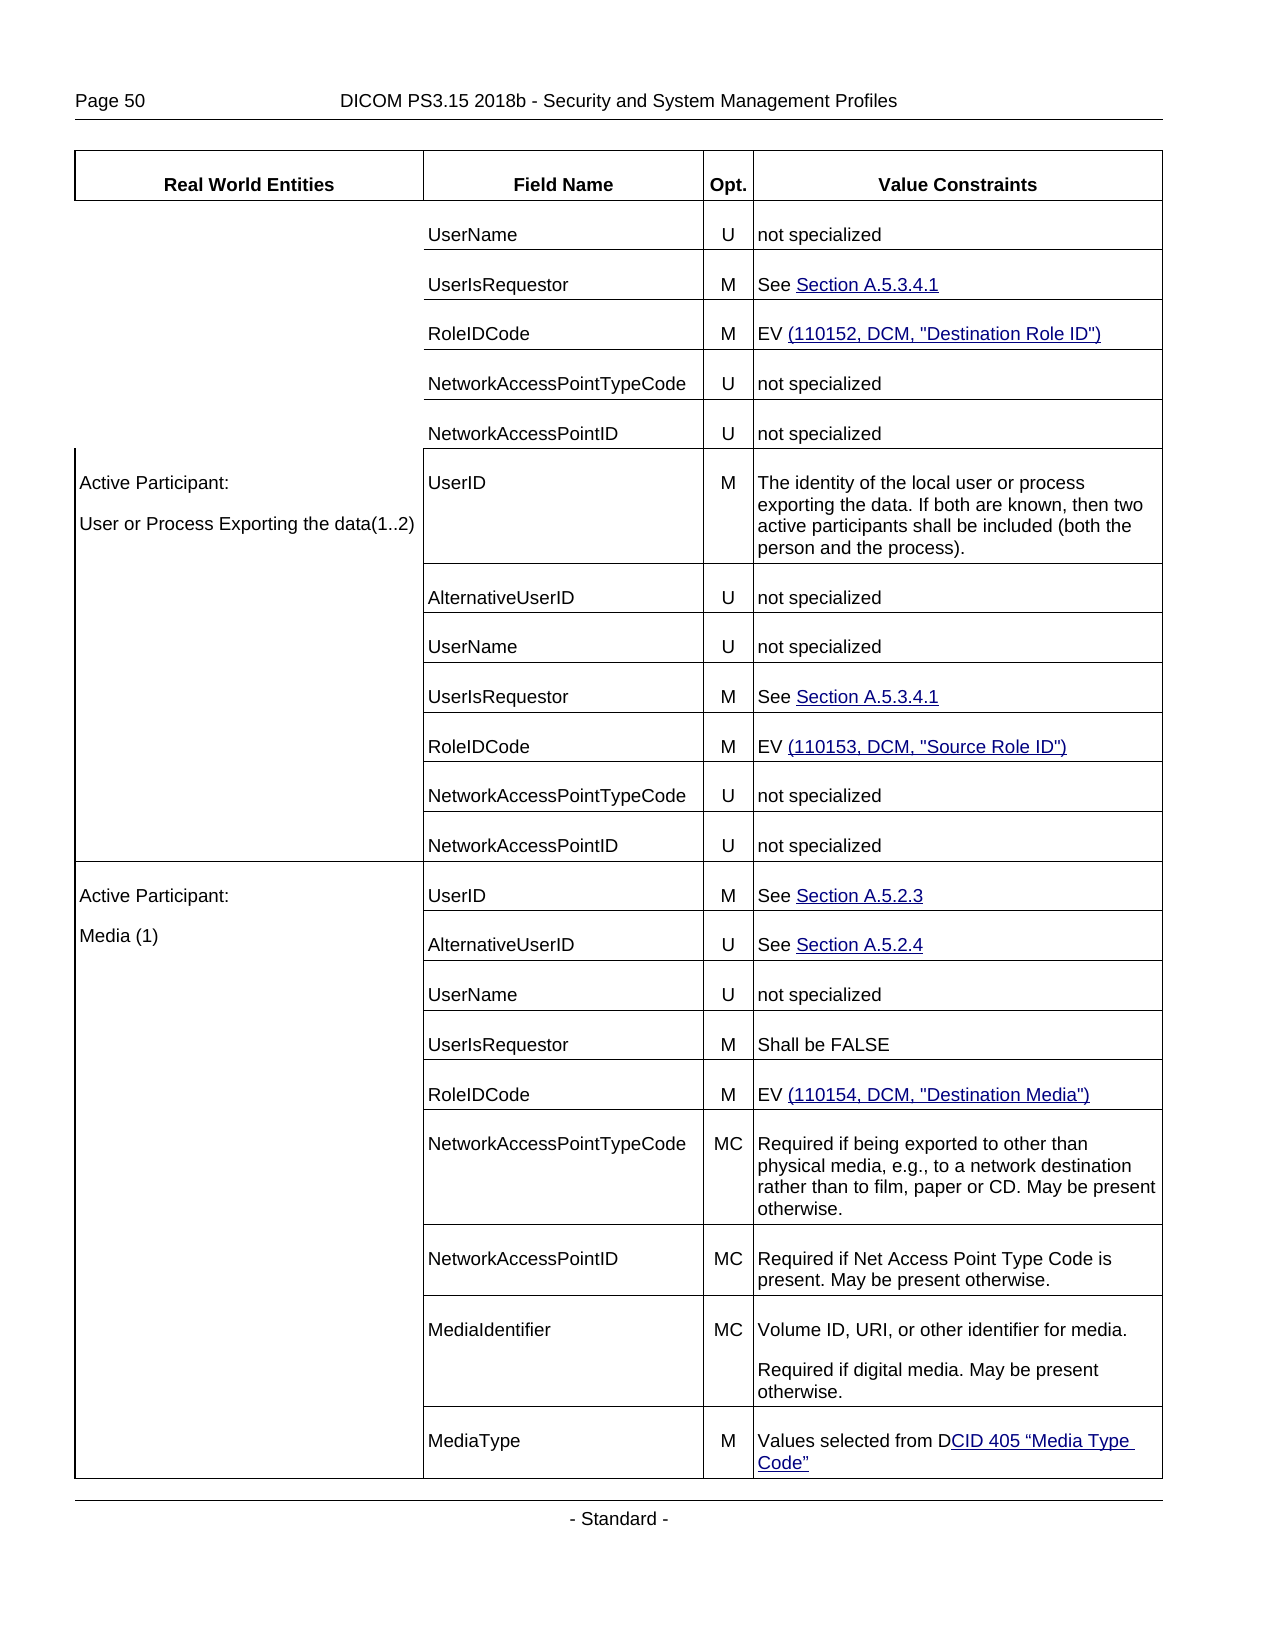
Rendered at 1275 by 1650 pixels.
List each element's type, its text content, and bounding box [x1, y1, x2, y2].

table_cell EV (110152, DCM, "Destination Role ID") [754, 300, 1162, 349]
table_cell M [704, 1407, 753, 1477]
table_cell U [704, 812, 753, 861]
table_cell NetworkAccessPointID [424, 400, 703, 448]
table_cell See Section A.5.3.4.1 [754, 250, 1162, 299]
table_cell Shall be FALSE [754, 1011, 1162, 1059]
table_cell not specialized [754, 201, 1162, 249]
table_cell EV (110153, DCM, "Source Role ID") [754, 713, 1162, 761]
table_cell M [704, 449, 753, 562]
table_header Opt. [704, 151, 753, 200]
table_cell U [704, 762, 753, 811]
table_cell NetworkAccessPointTypeCode [424, 1110, 703, 1223]
table_cell U [704, 961, 753, 1010]
table_cell NetworkAccessPointTypeCode [424, 762, 703, 811]
table_cell Active Participant: Media (1) [76, 862, 423, 1477]
table_cell RoleIDCode [424, 713, 703, 761]
table_cell not specialized [754, 812, 1162, 861]
table_cell RoleIDCode [424, 1060, 703, 1109]
table_cell U [704, 564, 753, 612]
table_cell MC [704, 1225, 753, 1295]
table_cell Values selected from DCID 405 “Media Type Code” [754, 1407, 1162, 1477]
table_cell U [704, 201, 753, 249]
table_header Real World Entities [76, 151, 423, 200]
table_cell See Section A.5.2.3 [754, 862, 1162, 910]
table_cell UserID [424, 862, 703, 910]
table_cell EV (110154, DCM, "Destination Media") [754, 1060, 1162, 1109]
table_cell M [704, 250, 753, 299]
table_header Value Constraints [754, 151, 1162, 200]
table_cell not specialized [754, 961, 1162, 1010]
table_cell MediaType [424, 1407, 703, 1477]
table_cell U [704, 350, 753, 398]
table_cell U [704, 911, 753, 960]
table_cell U [704, 400, 753, 448]
table_cell NetworkAccessPointTypeCode [424, 350, 703, 398]
table_cell UserIsRequestor [424, 250, 703, 299]
table_cell See Section A.5.3.4.1 [754, 663, 1162, 712]
table_cell M [704, 300, 753, 349]
table_cell UserName [424, 201, 703, 249]
table_cell Required if being exported to other than physical media, e.g., to a network destination rather than to film, paper or CD. May be present otherwise. [754, 1110, 1162, 1223]
table_cell not specialized [754, 613, 1162, 662]
table_cell MC [704, 1110, 753, 1223]
table_cell U [704, 613, 753, 662]
table_cell M [704, 1011, 753, 1059]
table_cell See Section A.5.2.4 [754, 911, 1162, 960]
table_cell M [704, 663, 753, 712]
table_cell UserIsRequestor [424, 1011, 703, 1059]
table_cell NetworkAccessPointID [424, 1225, 703, 1295]
table_cell M [704, 862, 753, 910]
table_cell RoleIDCode [424, 300, 703, 349]
table_cell not specialized [754, 564, 1162, 612]
table_cell MC [704, 1296, 753, 1406]
table_cell NetworkAccessPointID [424, 812, 703, 861]
table_cell not specialized [754, 350, 1162, 398]
table_cell MediaIdentifier [424, 1296, 703, 1406]
table_cell M [704, 713, 753, 761]
table_cell M [704, 1060, 753, 1109]
table_cell UserName [424, 961, 703, 1010]
table_cell UserID [424, 449, 703, 562]
table_cell AlternativeUserID [424, 564, 703, 612]
table_cell UserIsRequestor [424, 663, 703, 712]
table_cell UserName [424, 613, 703, 662]
table_cell not specialized [754, 400, 1162, 448]
table_cell Required if Net Access Point Type Code is present. May be present otherwise. [754, 1225, 1162, 1295]
table_cell Active Participant: User or Process Exporting the data(1..2) [76, 448, 423, 861]
table_header Field Name [424, 151, 703, 200]
table_cell Volume ID, URI, or other identifier for media. Required if digital media. May be present otherwise. [754, 1296, 1162, 1406]
table_cell AlternativeUserID [424, 911, 703, 960]
table_cell The identity of the local user or process exporting the data. If both are known, then two active participants shall be included (both the person and the process). [754, 449, 1162, 562]
table_cell not specialized [754, 762, 1162, 811]
